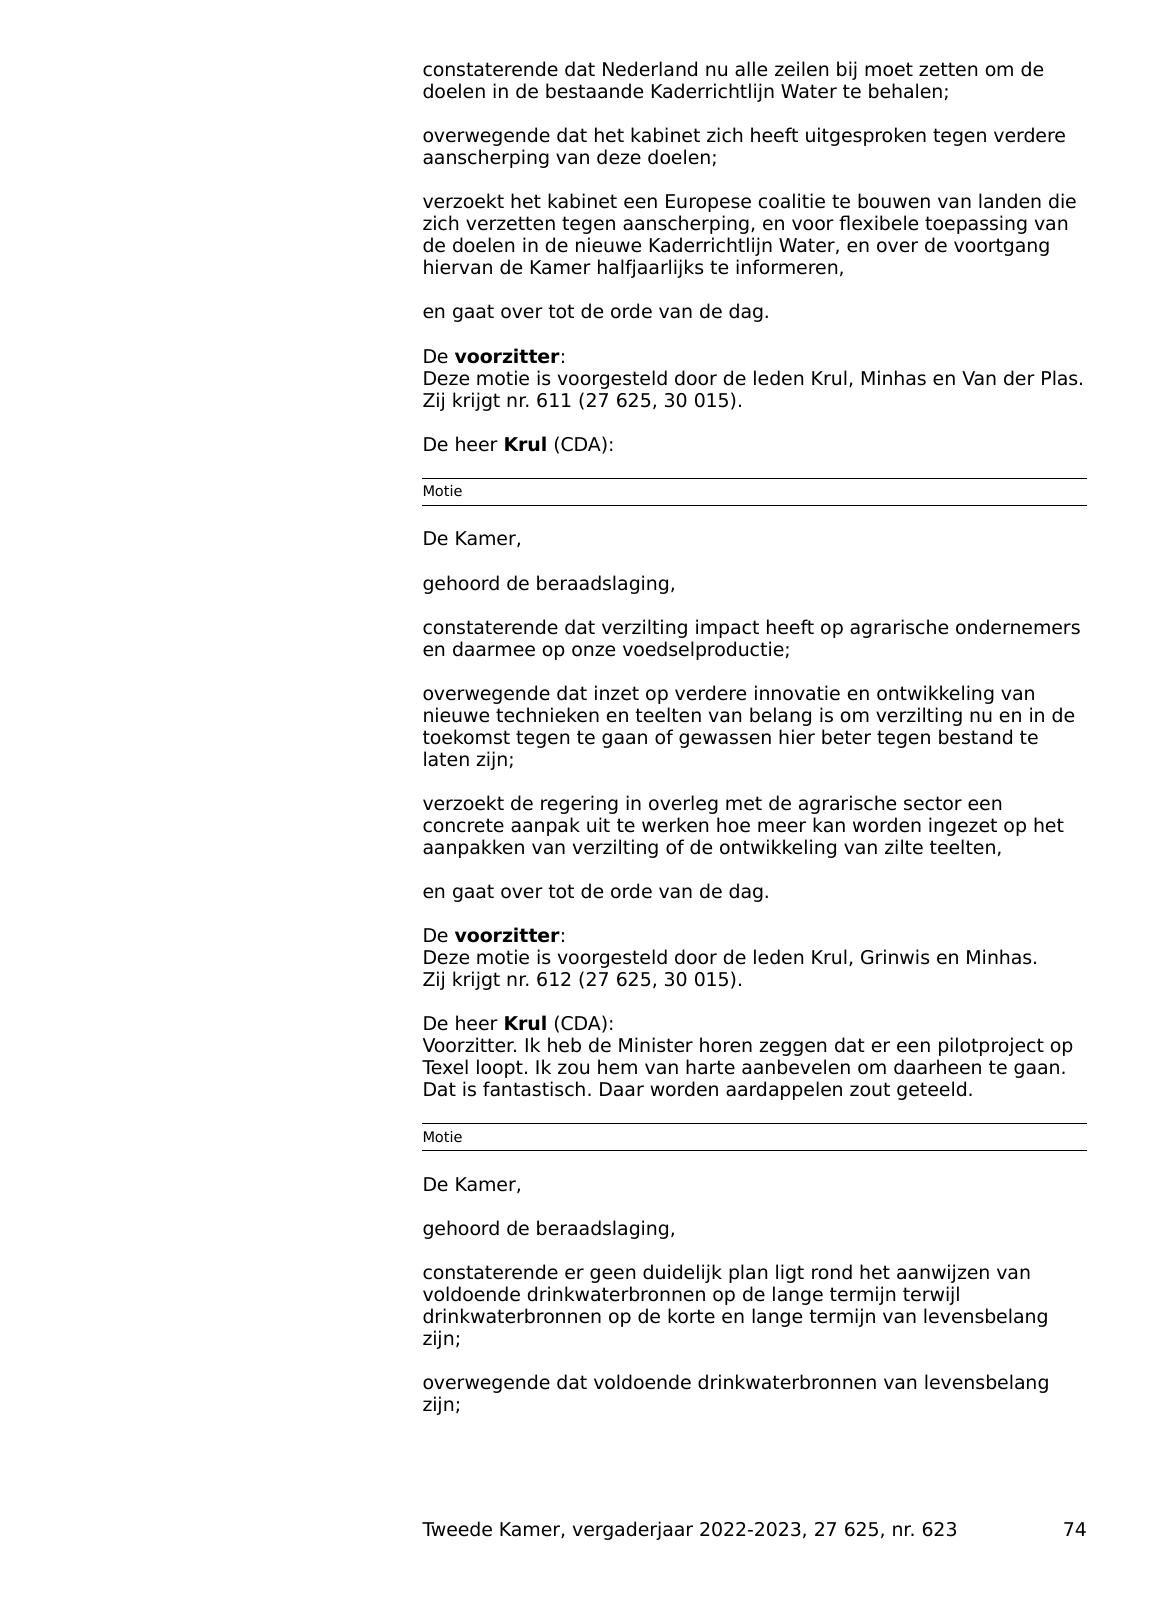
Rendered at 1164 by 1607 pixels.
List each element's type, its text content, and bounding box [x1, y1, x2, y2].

text verzoekt de regering in overleg met de agrarische sector een concrete aanpak uit te werken hoe meer kan worden ingezet op het aanpakken van verzilting of de ontwikkeling van zilte teelten, [422, 793, 1087, 859]
text overwegende dat het kabinet zich heeft uitgesproken tegen verdere aanscherping van deze doelen; [422, 125, 1087, 169]
text overwegende dat voldoende drinkwaterbronnen van levensbelang zijn; [422, 1372, 1087, 1416]
text De voorzitter: [422, 346, 1087, 368]
text overwegende dat inzet op verdere innovatie en ontwikkeling van nieuwe technieken en teelten van belang is om verzilting nu en in de toekomst tegen te gaan of gewassen hier beter tegen bestand te laten zijn; [422, 683, 1087, 771]
text verzoekt het kabinet een Europese coalitie te bouwen van landen die zich verzetten tegen aanscherping, en voor flexibele toepassing van de doelen in de nieuwe Kaderrichtlijn Water, en over de voortgang hiervan de Kamer halfjaarlijks te informeren, [422, 191, 1087, 279]
text De Kamer, [422, 528, 1087, 550]
text constaterende dat verzilting impact heeft op agrarische ondernemers en daarmee op onze voedselproductie; [422, 617, 1087, 661]
text constaterende dat Nederland nu alle zeilen bij moet zetten om de doelen in de bestaande Kaderrichtlijn Water te behalen; [422, 59, 1087, 103]
text Voorzitter. Ik heb de Minister horen zeggen dat er een pilotproject op Texel loopt. Ik zou hem van harte aanbevelen om daarheen te gaan. Dat is fantastisch. Daar worden aardappelen zout geteeld. [422, 1035, 1087, 1101]
text Deze motie is voorgesteld door de leden Krul, Grinwis en Minhas. [422, 947, 1087, 969]
text De Kamer, [422, 1174, 1087, 1196]
text De voorzitter: [422, 925, 1087, 947]
table_header Motie [422, 1124, 1087, 1150]
text gehoord de beraadslaging, [422, 572, 1087, 594]
text De heer Krul (CDA): [422, 1013, 1087, 1035]
text constaterende er geen duidelijk plan ligt rond het aanwijzen van voldoende drinkwaterbronnen op de lange termijn terwijl drinkwaterbronnen op de korte en lange termijn van levensbelang zijn; [422, 1262, 1087, 1350]
text Deze motie is voorgesteld door de leden Krul, Minhas en Van der Plas. [422, 368, 1087, 389]
text De heer Krul (CDA): [422, 434, 1087, 456]
text en gaat over tot de orde van de dag. [422, 301, 1087, 323]
table_header Motie [422, 479, 1087, 505]
text Zij krijgt nr. 612 (27 625, 30 015). [422, 969, 1087, 991]
text Zij krijgt nr. 611 (27 625, 30 015). [422, 389, 1087, 412]
text gehoord de beraadslaging, [422, 1218, 1087, 1240]
text en gaat over tot de orde van de dag. [422, 881, 1087, 903]
